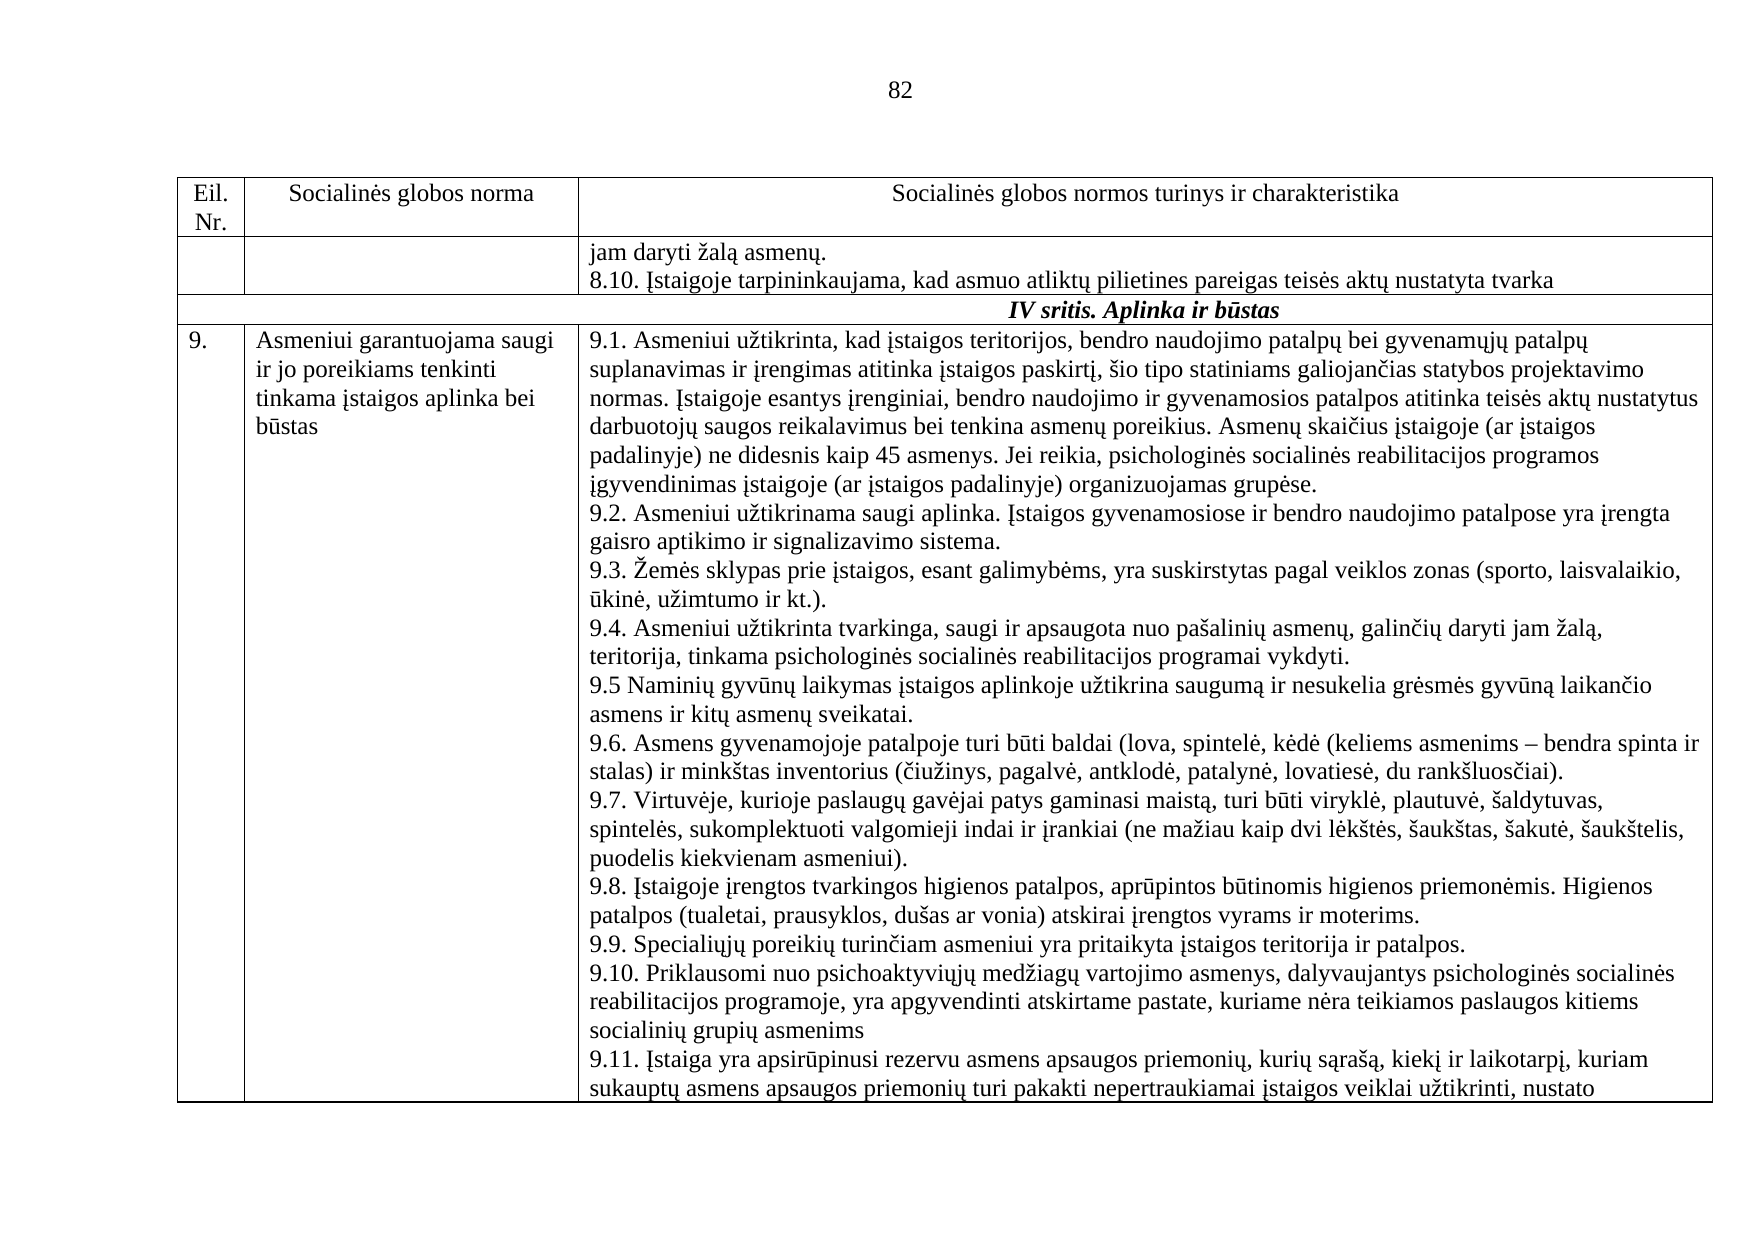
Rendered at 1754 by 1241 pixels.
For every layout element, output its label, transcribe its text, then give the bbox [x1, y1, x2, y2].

table_header Socialinės globos normos turinys ir charakteristika [579, 178, 1712, 236]
table_cell [244, 295, 578, 324]
table_cell [245, 237, 578, 294]
table_cell 9. [178, 325, 244, 1101]
table_cell Asmeniui garantuojama saugi ir jo poreikiams tenkinti tinkama įstaigos aplinka bei būstas [245, 325, 578, 1101]
table_cell IV sritis. Aplinka ir būstas [578, 295, 1712, 324]
table_header Socialinės globos norma [245, 178, 578, 236]
table_cell [178, 295, 244, 324]
table_cell [178, 237, 244, 294]
table_cell jam daryti žalą asmenų. 8.10. Įstaigoje tarpininkaujama, kad asmuo atliktų pilietines pareigas teisės aktų nustatyta tvarka [579, 237, 1712, 294]
table_header Eil. Nr. [178, 178, 244, 236]
table_cell 9.1. Asmeniui užtikrinta, kad įstaigos teritorijos, bendro naudojimo patalpų bei gyvenamųjų patalpų suplanavimas ir įrengimas atitinka įstaigos paskirtį, šio tipo statiniams galiojančias statybos projektavimo normas. Įstaigoje esantys įrenginiai, bendro naudojimo ir gyvenamosios patalpos atitinka teisės aktų nustatytus darbuotojų saugos reikalavimus bei tenkina asmenų poreikius. Asmenų skaičius įstaigoje (ar įstaigos padalinyje) ne didesnis kaip 45 asmenys. Jei reikia, psichologinės socialinės reabilitacijos programos įgyvendinimas įstaigoje (ar įstaigos padalinyje) organizuojamas grupėse. 9.2. Asmeniui užtikrinama saugi aplinka. Įstaigos gyvenamosiose ir bendro naudojimo patalpose yra įrengta gaisro aptikimo ir signalizavimo sistema. 9.3. Žemės sklypas prie įstaigos, esant galimybėms, yra suskirstytas pagal veiklos zonas (sporto, laisvalaikio, ūkinė, užimtumo ir kt.). 9.4. Asmeniui užtikrinta tvarkinga, saugi ir apsaugota nuo pašalinių asmenų, galinčių daryti jam žalą, teritorija, tinkama psichologinės socialinės reabilitacijos programai vykdyti. 9.5 Naminių gyvūnų laikymas įstaigos aplinkoje užtikrina saugumą ir nesukelia grėsmės gyvūną laikančio asmens ir kitų asmenų sveikatai. 9.6. Asmens gyvenamojoje patalpoje turi būti baldai (lova, spintelė, kėdė (keliems asmenims – bendra spinta ir stalas) ir minkštas inventorius (čiužinys, pagalvė, antklodė, patalynė, lovatiesė, du rankšluosčiai). 9.7. Virtuvėje, kurioje paslaugų gavėjai patys gaminasi maistą, turi būti viryklė, plautuvė, šaldytuvas, spintelės, sukomplektuoti valgomieji indai ir įrankiai (ne mažiau kaip dvi lėkštės, šaukštas, šakutė, šaukštelis, puodelis kiekvienam asmeniui). 9.8. Įstaigoje įrengtos tvarkingos higienos patalpos, aprūpintos būtinomis higienos priemonėmis. Higienos patalpos (tualetai, prausyklos, dušas ar vonia) atskirai įrengtos vyrams ir moterims. 9.9. Specialiųjų poreikių turinčiam asmeniui yra pritaikyta įstaigos teritorija ir patalpos. 9.10. Priklausomi nuo psichoaktyviųjų medžiagų vartojimo asmenys, dalyvaujantys psichologinės socialinės reabilitacijos programoje, yra apgyvendinti atskirtame pastate, kuriame nėra teikiamos paslaugos kitiems socialinių grupių asmenims 9.11. Įstaiga yra apsirūpinusi rezervu asmens apsaugos priemonių, kurių sąrašą, kiekį ir laikotarpį, kuriam sukauptų asmens apsaugos priemonių turi pakakti nepertraukiamai įstaigos veiklai užtikrinti, nustato [579, 325, 1712, 1101]
